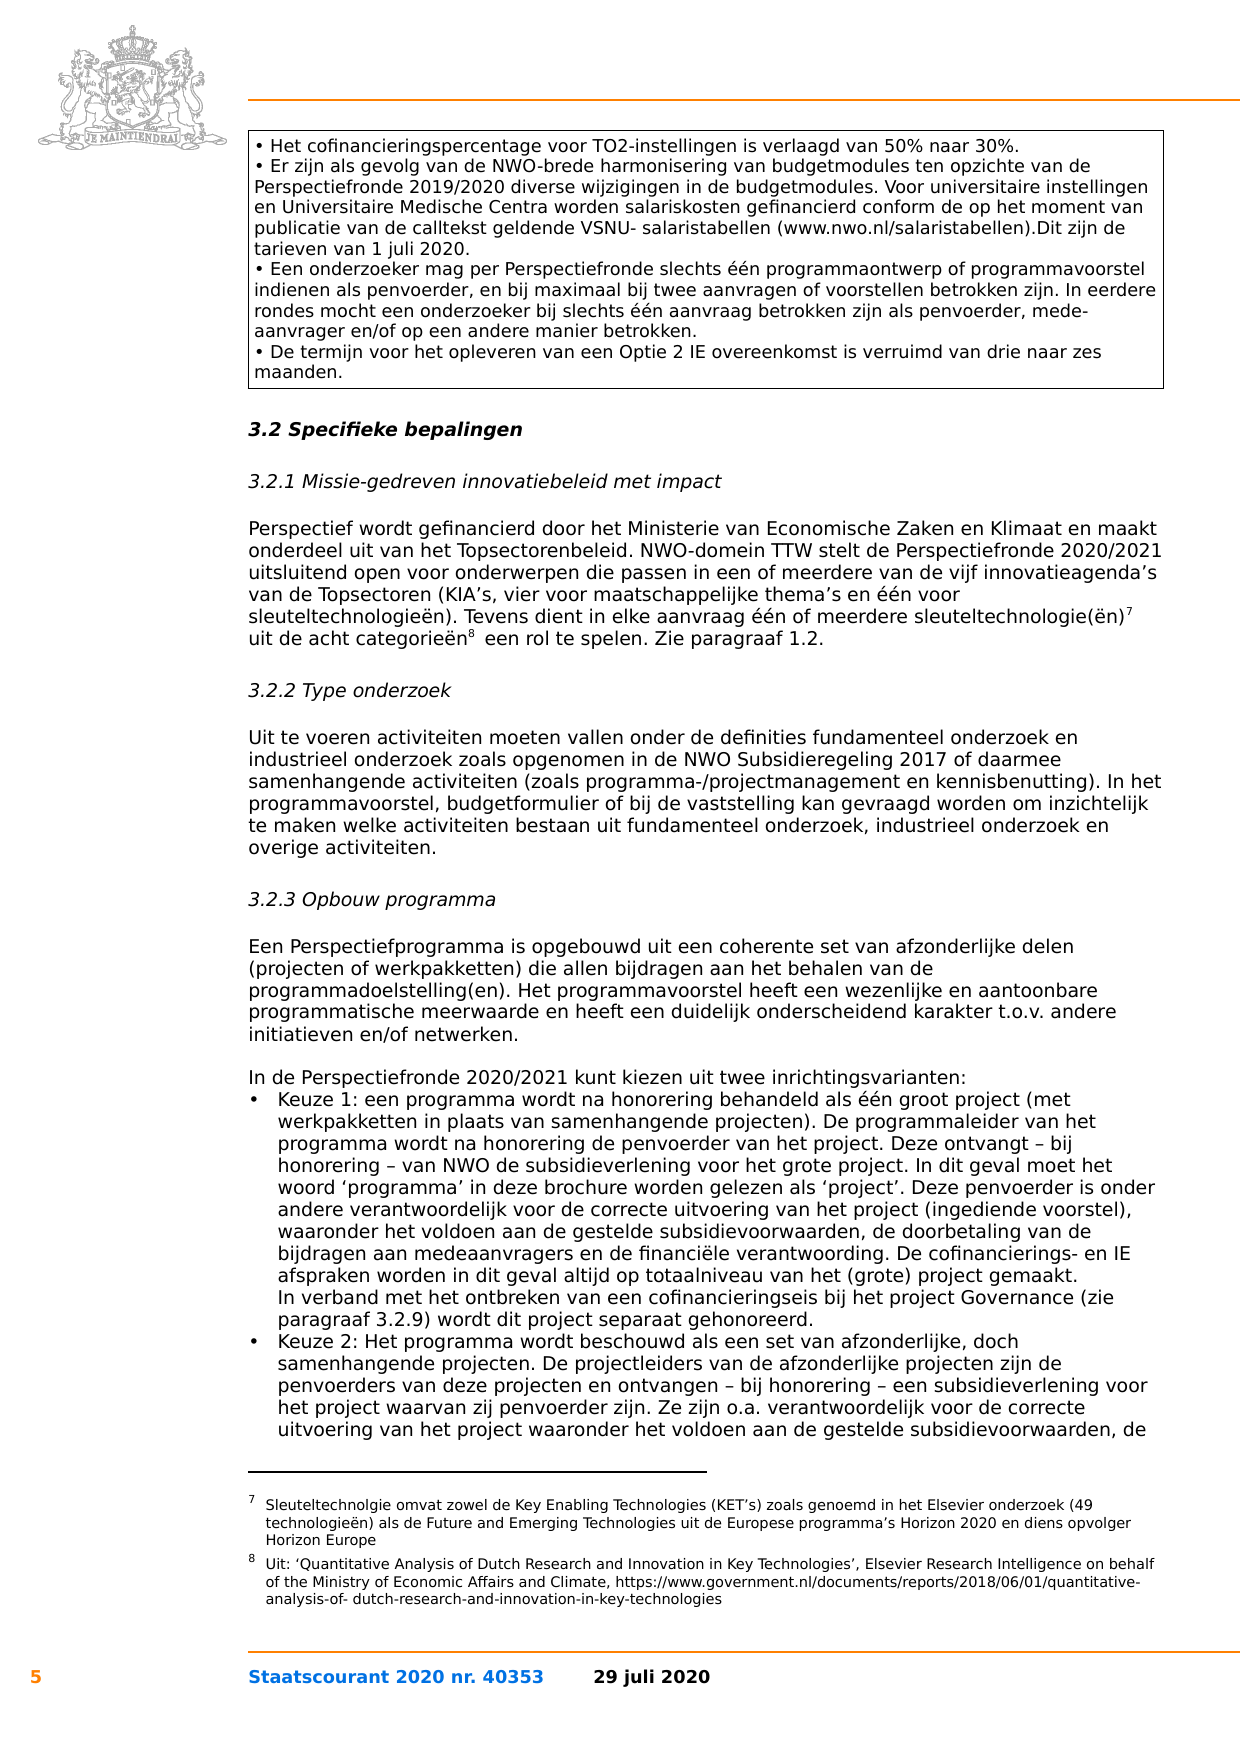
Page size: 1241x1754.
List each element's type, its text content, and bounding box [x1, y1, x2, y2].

text Sleuteltechnolgie omvat zowel de Key Enabling Technologies (KET’s) zoals genoemd in het Elsevier onderzoek (49 technologieën) als de Future and Emerging Technologies uit de Europese programma’s Horizon 2020 en diens opvolger Horizon Europe [248, 1493, 1163, 1549]
subtitle 3.2.1 Missie-gedreven innovatiebeleid met impact [248, 471, 1163, 493]
text Perspectief wordt gefinancierd door het Ministerie van Economische Zaken en Klimaat en maakt onderdeel uit van het Topsectorenbeleid. NWO-domein TTW stelt de Perspectiefronde 2020/2021 uitsluitend open voor onderwerpen die passen in een of meerdere van de vijf innovatieagenda’s van de Topsectoren (KIA’s, vier voor maatschappelijke thema’s en één voor sleuteltechnologieën). Tevens dient in elke aanvraag één of meerdere sleuteltechnologie(ën) uit de acht categorieën een rol te spelen. Zie paragraaf 1.2. [248, 518, 1163, 650]
text Een Perspectiefprogramma is opgebouwd uit een coherente set van afzonderlijke delen (projecten of werkpakketten) die allen bijdragen aan het behalen van de programmadoelstelling(en). Het programmavoorstel heeft een wezenlijke en aantoonbare programmatische meerwaarde en heeft een duidelijk onderscheidend karakter t.o.v. andere initiatieven en/of netwerken. [248, 936, 1163, 1045]
subtitle 3.2 Specifieke bepalingen [248, 419, 1163, 441]
text Uit te voeren activiteiten moeten vallen onder de definities fundamenteel onderzoek en industrieel onderzoek zoals opgenomen in de NWO Subsidieregeling 2017 of daarmee samenhangende activiteiten (zoals programma-/projectmanagement en kennisbenutting). In het programmavoorstel, budgetformulier of bij de vaststelling kan gevraagd worden om inzichtelijk te maken welke activiteiten bestaan uit fundamenteel onderzoek, industrieel onderzoek en overige activiteiten. [248, 727, 1163, 858]
subtitle 3.2.3 Opbouw programma [248, 888, 1163, 911]
text Uit: ‘Quantitative Analysis of Dutch Research and Innovation in Key Technologies’, Elsevier Research Intelligence on behalf of the Ministry of Economic Affairs and Climate, https://www.government.nl/documents/reports/2018/06/01/quantitative-analysis-of- dutch-research-and-innovation-in-key-technologies [248, 1552, 1163, 1608]
text In de Perspectiefronde 2020/2021 kunt kiezen uit twee inrichtingsvarianten: [248, 1067, 1163, 1089]
picture [38, 25, 227, 150]
subtitle 3.2.2 Type onderzoek [248, 680, 1163, 702]
text • Keuze 2: Het programma wordt beschouwd als een set van afzonderlijke, doch samenhangende projecten. De projectleiders van de afzonderlijke projecten zijn de penvoerders van deze projecten en ontvangen – bij honorering – een subsidieverlening voor het project waarvan zij penvoerder zijn. Ze zijn o.a. verantwoordelijk voor de correcte uitvoering van het project waaronder het voldoen aan de gestelde subsidievoorwaarden, de [248, 1331, 1163, 1441]
text • Keuze 1: een programma wordt na honorering behandeld als één groot project (met werkpakketten in plaats van samenhangende projecten). De programmaleider van het programma wordt na honorering de penvoerder van het project. Deze ontvangt – bij honorering – van NWO de subsidieverlening voor het grote project. In dit geval moet het woord ‘programma’ in deze brochure worden gelezen als ‘project’. Deze penvoerder is onder andere verantwoordelijk voor de correcte uitvoering van het project (ingediende voorstel), waaronder het voldoen aan de gestelde subsidievoorwaarden, de doorbetaling van de bijdragen aan medeaanvragers en de financiële verantwoording. De cofinancierings- en IE afspraken worden in dit geval altijd op totaalniveau van het (grote) project gemaakt. [248, 1089, 1163, 1287]
table_header • Het cofinancieringspercentage voor TO2-instellingen is verlaagd van 50% naar 30%. • Er zijn als gevolg van de NWO-brede harmonisering van budgetmodules ten opzichte van de Perspectiefronde 2019/2020 diverse wijzigingen in de budgetmodules. Voor universitaire instellingen en Universitaire Medische Centra worden salariskosten gefinancierd conform de op het moment van publicatie van de calltekst geldende VSNU- salaristabellen (www.nwo.nl/salaristabellen).Dit zijn de tarieven van 1 juli 2020. • Een onderzoeker mag per Perspectiefronde slechts één programmaontwerp of programmavoorstel indienen als penvoerder, en bij maximaal bij twee aanvragen of voorstellen betrokken zijn. In eerdere rondes mocht een onderzoeker bij slechts één aanvraag betrokken zijn als penvoerder, mede-aanvrager en/of op een andere manier betrokken. • De termijn voor het opleveren van een Optie 2 IE overeenkomst is verruimd van drie naar zes maanden. [249, 131, 1163, 388]
text In verband met het ontbreken van een cofinancieringseis bij het project Governance (zie paragraaf 3.2.9) wordt dit project separaat gehonoreerd. [277, 1287, 1163, 1331]
